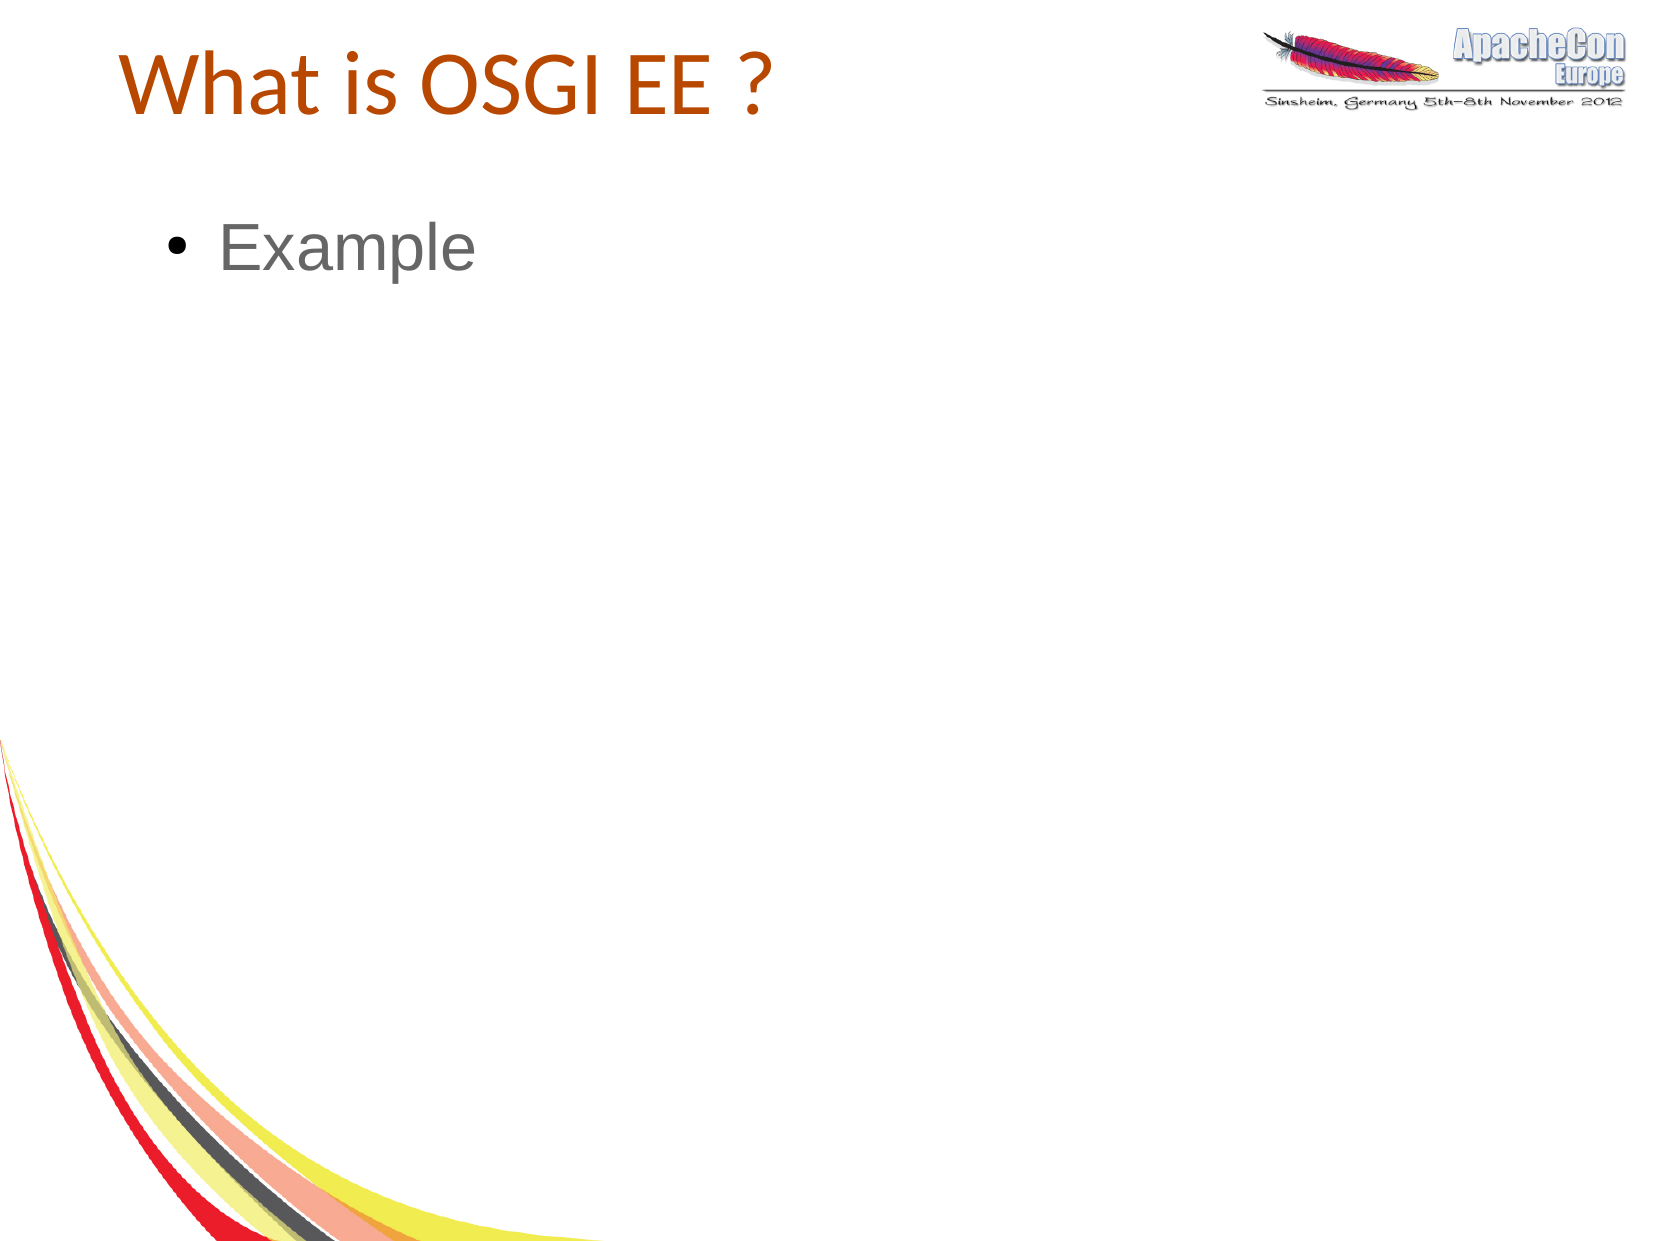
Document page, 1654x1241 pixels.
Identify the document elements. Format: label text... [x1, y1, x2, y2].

picture [0, 0, 1654, 1241]
title What is OSGI EE ? [59, 35, 1418, 148]
list Example [147, 209, 1595, 1063]
